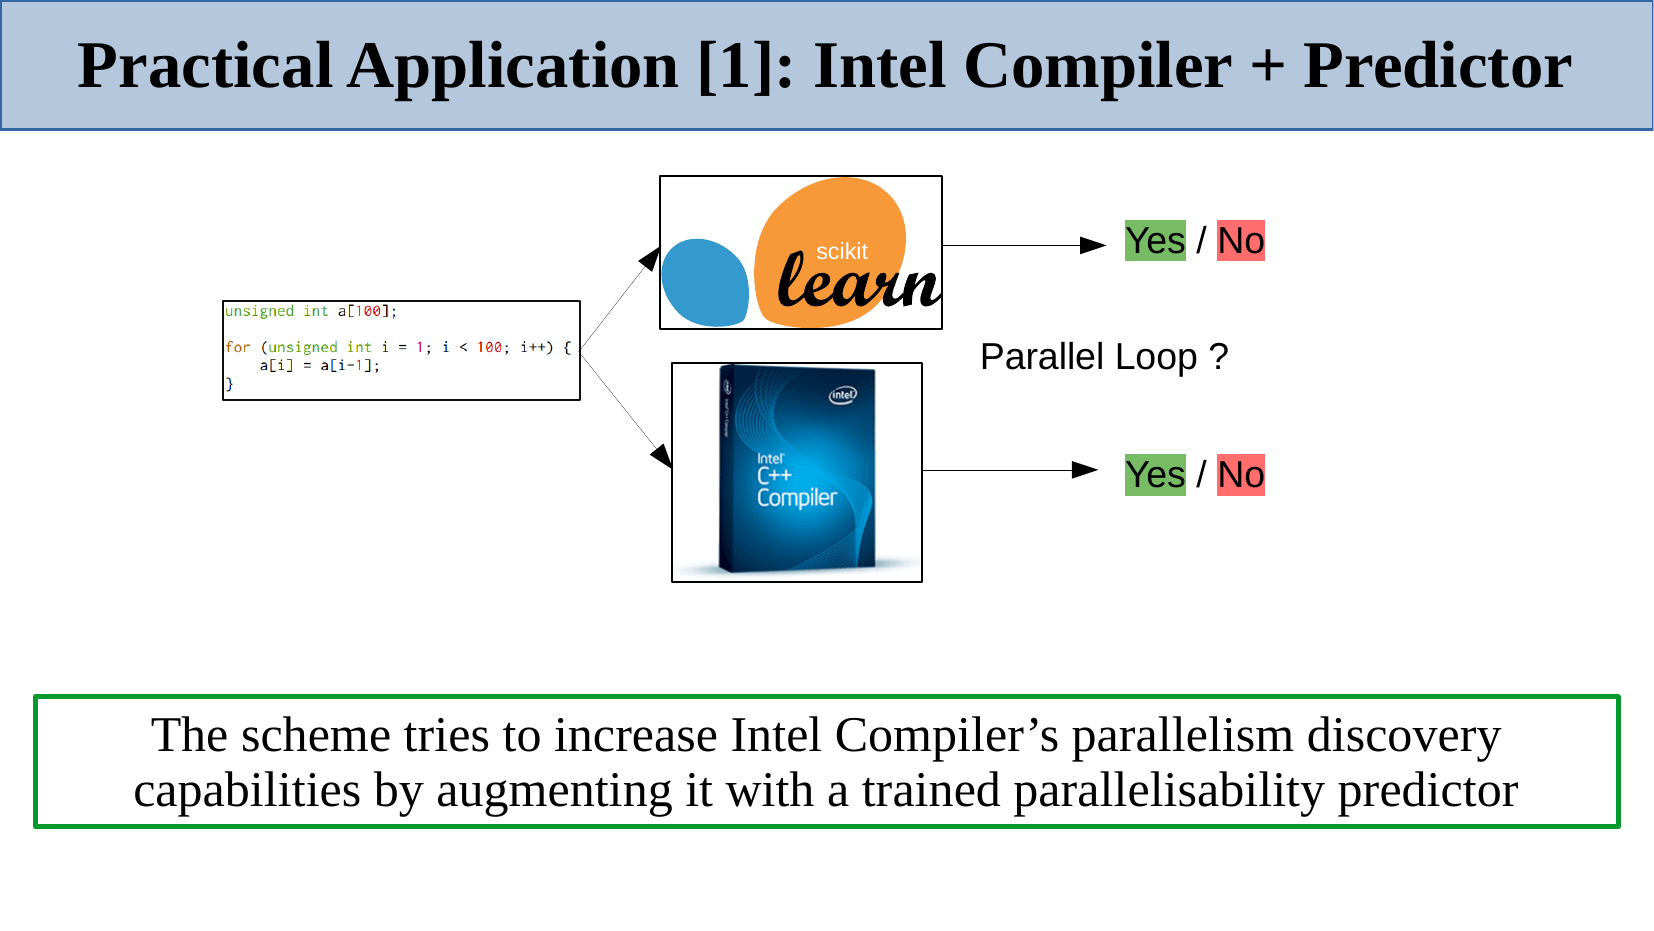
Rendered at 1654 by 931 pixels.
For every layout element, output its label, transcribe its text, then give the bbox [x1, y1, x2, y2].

title Practical Application [1]: Intel Compiler + Predictor [0, 0, 1654, 130]
text_box The scheme tries to increase Intel Compiler’s parallelism discovery capabilities by augmenting it with a trained parallelisability predictor [35, 696, 1619, 827]
text_box Yes / No [1110, 446, 1288, 504]
picture [224, 301, 579, 399]
text_box Parallel Loop ? [956, 328, 1252, 388]
picture [673, 363, 922, 581]
picture [661, 177, 942, 329]
text_box Yes / No [1110, 212, 1288, 270]
